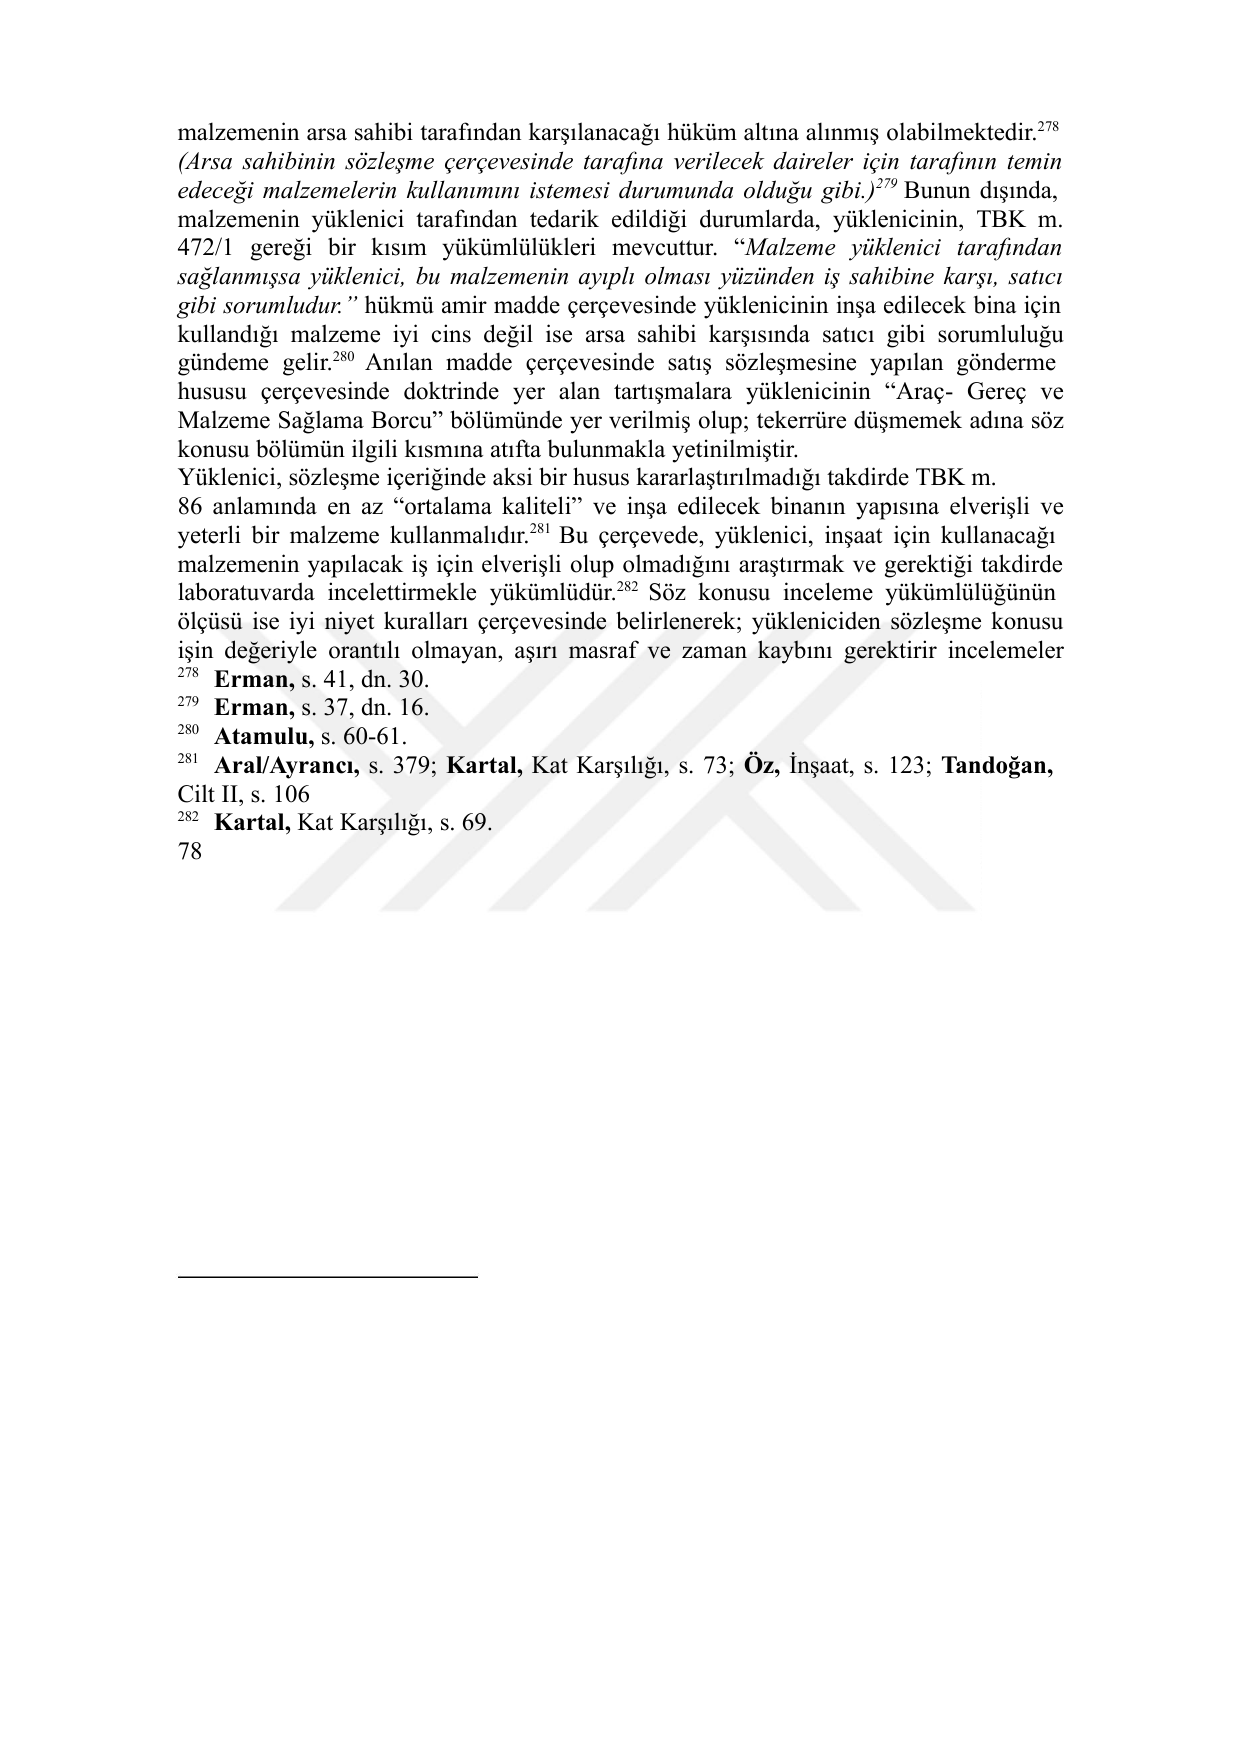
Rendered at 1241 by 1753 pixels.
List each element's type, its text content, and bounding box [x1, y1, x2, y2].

text malzemenin yapılacak iş için elverişli olup olmadığını araştırmak ve gerektiği takdirde [177, 549, 1230, 577]
text gibi sorumludur.” hükmü amir madde çerçevesinde yüklenicinin inşa edilecek bina için [177, 290, 1230, 319]
text (Arsa sahibinin sözleşme çerçevesinde tarafına verilecek daireler için tarafının temin [177, 146, 1230, 175]
text edeceği malzemelerin kullanımını istemesi durumunda olduğu gibi.)279 Bunun dışında, [177, 175, 1230, 204]
text 279 Erman, s. 37, dn. 16. [177, 692, 1230, 721]
picture [175, 1273, 480, 1280]
text 86 anlamında en az “ortalama kaliteli” ve inşa edilecek binanın yapısına elverişli ve [177, 491, 1230, 520]
picture [206, 865, 982, 921]
text malzemenin arsa sahibi tarafından karşılanacağı hüküm altına alınmış olabilmektedir.278 [177, 117, 1230, 146]
text işin değeriyle orantılı olmayan, aşırı masraf ve zaman kaybını gerektirir incelemeler [177, 635, 1230, 664]
text Cilt II, s. 106 [177, 779, 1230, 807]
text laboratuvarda incelettirmekle yükümlüdür.282 Söz konusu inceleme yükümlülüğünün [177, 577, 1230, 606]
text Yüklenici, sözleşme içeriğinde aksi bir husus kararlaştırılmadığı takdirde TBK m. [177, 462, 1230, 491]
text 278 Erman, s. 41, dn. 30. [177, 664, 1230, 692]
text 472/1 gereği bir kısım yükümlülükleri mevcuttur. “Malzeme yüklenici tarafından [177, 232, 1230, 261]
text kullandığı malzeme iyi cins değil ise arsa sahibi karşısında satıcı gibi sorumluluğu [177, 319, 1230, 347]
text ölçüsü ise iyi niyet kuralları çerçevesinde belirlenerek; yükleniciden sözleşme konusu [177, 606, 1230, 635]
text sağlanmışsa yüklenici, bu malzemenin ayıplı olması yüzünden iş sahibine karşı, satıcı [177, 261, 1230, 290]
text 281 Aral/Ayrancı, s. 379; Kartal, Kat Karşılığı, s. 73; Öz, İnşaat, s. 123; Tandoğan, [177, 750, 1230, 779]
text konusu bölümün ilgili kısmına atıfta bulunmakla yetinilmiştir. [177, 434, 1230, 462]
text hususu çerçevesinde doktrinde yer alan tartışmalara yüklenicinin “Araç- Gereç ve [177, 376, 1230, 405]
text yeterli bir malzeme kullanmalıdır.281 Bu çerçevede, yüklenici, inşaat için kullanacağı [177, 520, 1230, 549]
text gündeme gelir.280 Anılan madde çerçevesinde satış sözleşmesine yapılan gönderme [177, 347, 1230, 376]
text 282 Kartal, Kat Karşılığı, s. 69. [177, 807, 1230, 836]
text 78 [177, 836, 1230, 865]
text malzemenin yüklenici tarafından tedarik edildiği durumlarda, yüklenicinin, TBK m. [177, 204, 1230, 232]
text Malzeme Sağlama Borcu” bölümünde yer verilmiş olup; tekerrüre düşmemek adına söz [177, 405, 1230, 434]
text 280 Atamulu, s. 60-61. [177, 721, 1230, 750]
